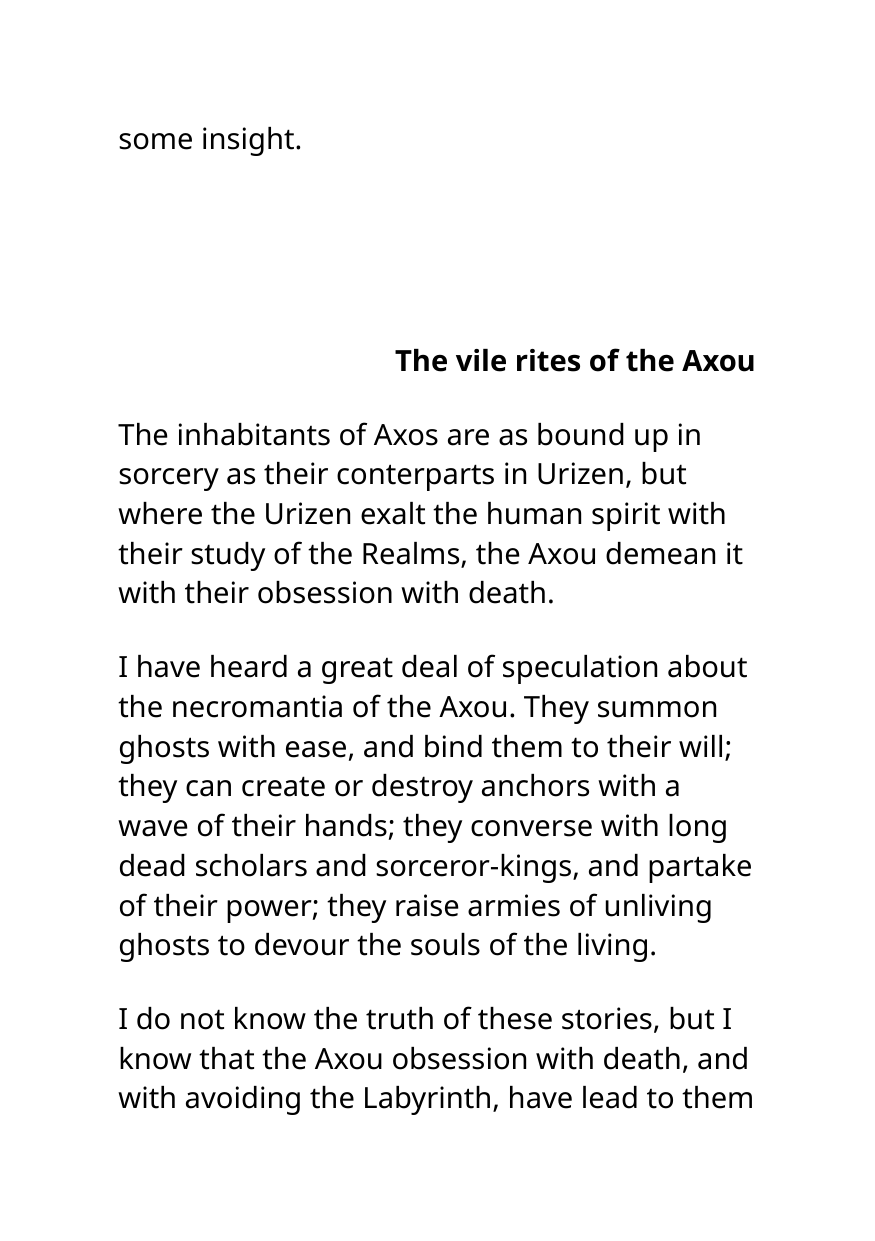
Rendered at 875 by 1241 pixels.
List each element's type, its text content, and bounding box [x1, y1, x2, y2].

text I have heard a great deal of speculation about the necromantia of the Axou. They summon ghosts with ease, and bind them to their will; they can create or destroy anchors with a wave of their hands; they converse with long dead scholars and sorceror-kings, and partake of their power; they raise armies of unliving ghosts to devour the souls of the living. [118, 647, 756, 964]
text The inhabitants of Axos are as bound up in sorcery as their conterparts in Urizen, but where the Urizen exalt the human spirit with their study of the Realms, the Axou demean it with their obsession with death. [118, 414, 756, 612]
text I do not know the truth of these stories, but I know that the Axou obsession with death, and with avoiding the Labyrinth, have lead to them [118, 998, 756, 1117]
text The vile rites of the Axou [118, 340, 756, 380]
text some insight. [118, 118, 756, 158]
